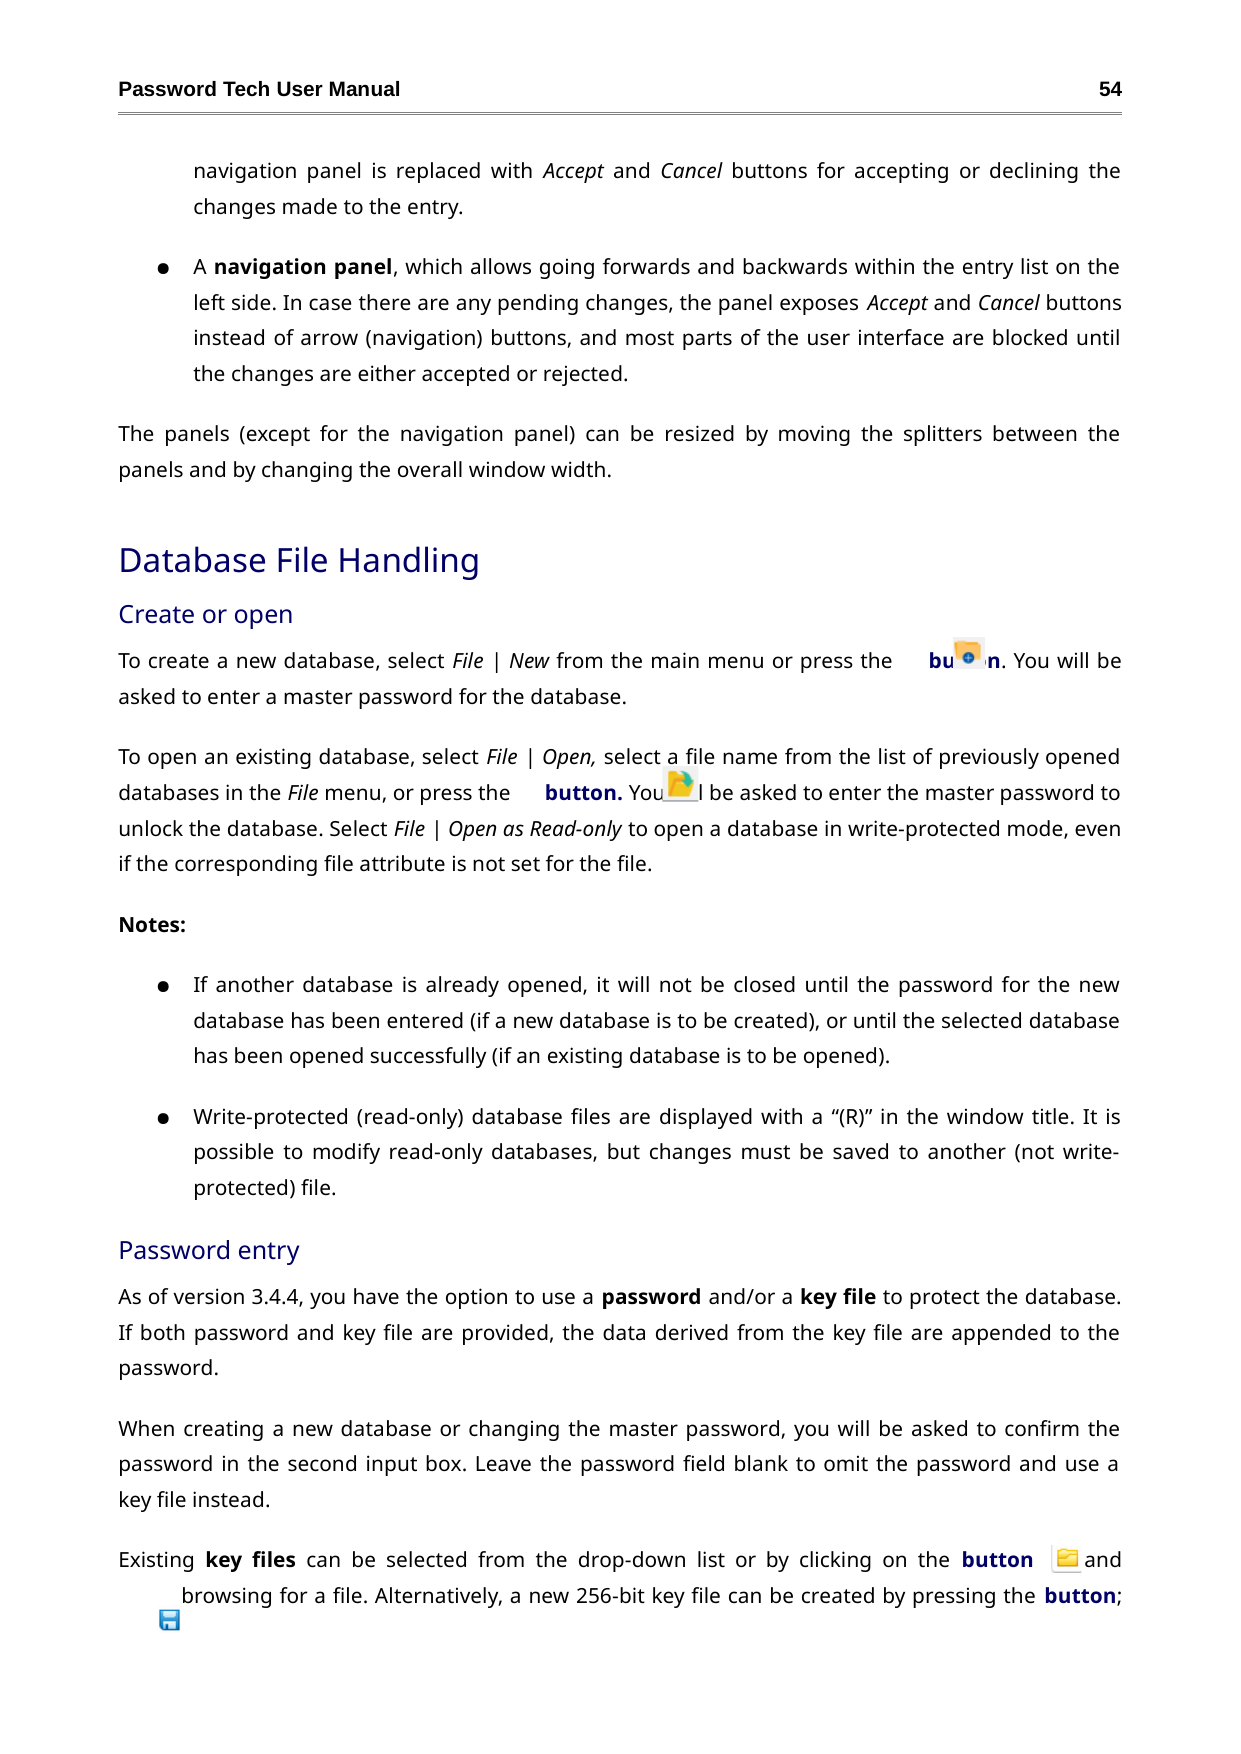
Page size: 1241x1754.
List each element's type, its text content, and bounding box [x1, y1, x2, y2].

text To open an existing database, select File | Open, select a file name from the list of previously opened databases in the File menu, or press the button. You will be asked to enter the master password to unlock the database. Select File | Open as Read-only to open a database in write-protected mode, even if the corresponding file attribute is not set for the file. [118, 742, 1122, 878]
list If another database is already opened, it will not be closed until the password for the new database has been entered (if a new database is to be created), or until the selected database has been opened successfully (if an existing database is to be opened). [156, 970, 1122, 1070]
picture [662, 766, 699, 803]
subtitle Create or open [118, 597, 1122, 631]
list Write-protected (read-only) database files are displayed with a “(R)” in the window title. It is possible to modify read-only databases, but changes must be saved to another (not write-protected) file. [156, 1102, 1122, 1201]
text When creating a new database or changing the master password, you will be asked to confirm the password in the second input box. Leave the password field blank to omit the password and use a key file instead. [118, 1414, 1122, 1513]
text The panels (except for the navigation panel) can be resized by moving the splitters between the panels and by changing the overall window width. [118, 419, 1122, 483]
list A navigation panel, which allows going forwards and backwards within the entry list on the left side. In case there are any pending changes, the panel exposes Accept and Cancel buttons instead of arrow (navigation) buttons, and most parts of the user interface are blocked until the changes are either accepted or rejected. [156, 252, 1122, 387]
text Existing key files can be selected from the drop-down list or by clicking on the button and browsing for a file. Alternatively, a new 256-bit key file can be created by pressing the button; [118, 1545, 1122, 1609]
picture [157, 1606, 181, 1633]
picture [1051, 1545, 1082, 1573]
text As of version 3.4.4, you have the option to use a password and/or a key file to protect the database. If both password and key file are provided, the data derived from the key file are appended to the password. [118, 1282, 1122, 1382]
subtitle Database File Handling [118, 537, 1122, 583]
text To create a new database, select File | New from the main menu or press the button. You will be asked to enter a master password for the database. [118, 646, 1122, 710]
list navigation panel is replaced with Accept and Cancel buttons for accepting or declining the changes made to the entry. [156, 156, 1122, 220]
subtitle Password entry [118, 1233, 1122, 1267]
text Notes: [118, 909, 1122, 938]
picture [952, 637, 986, 669]
